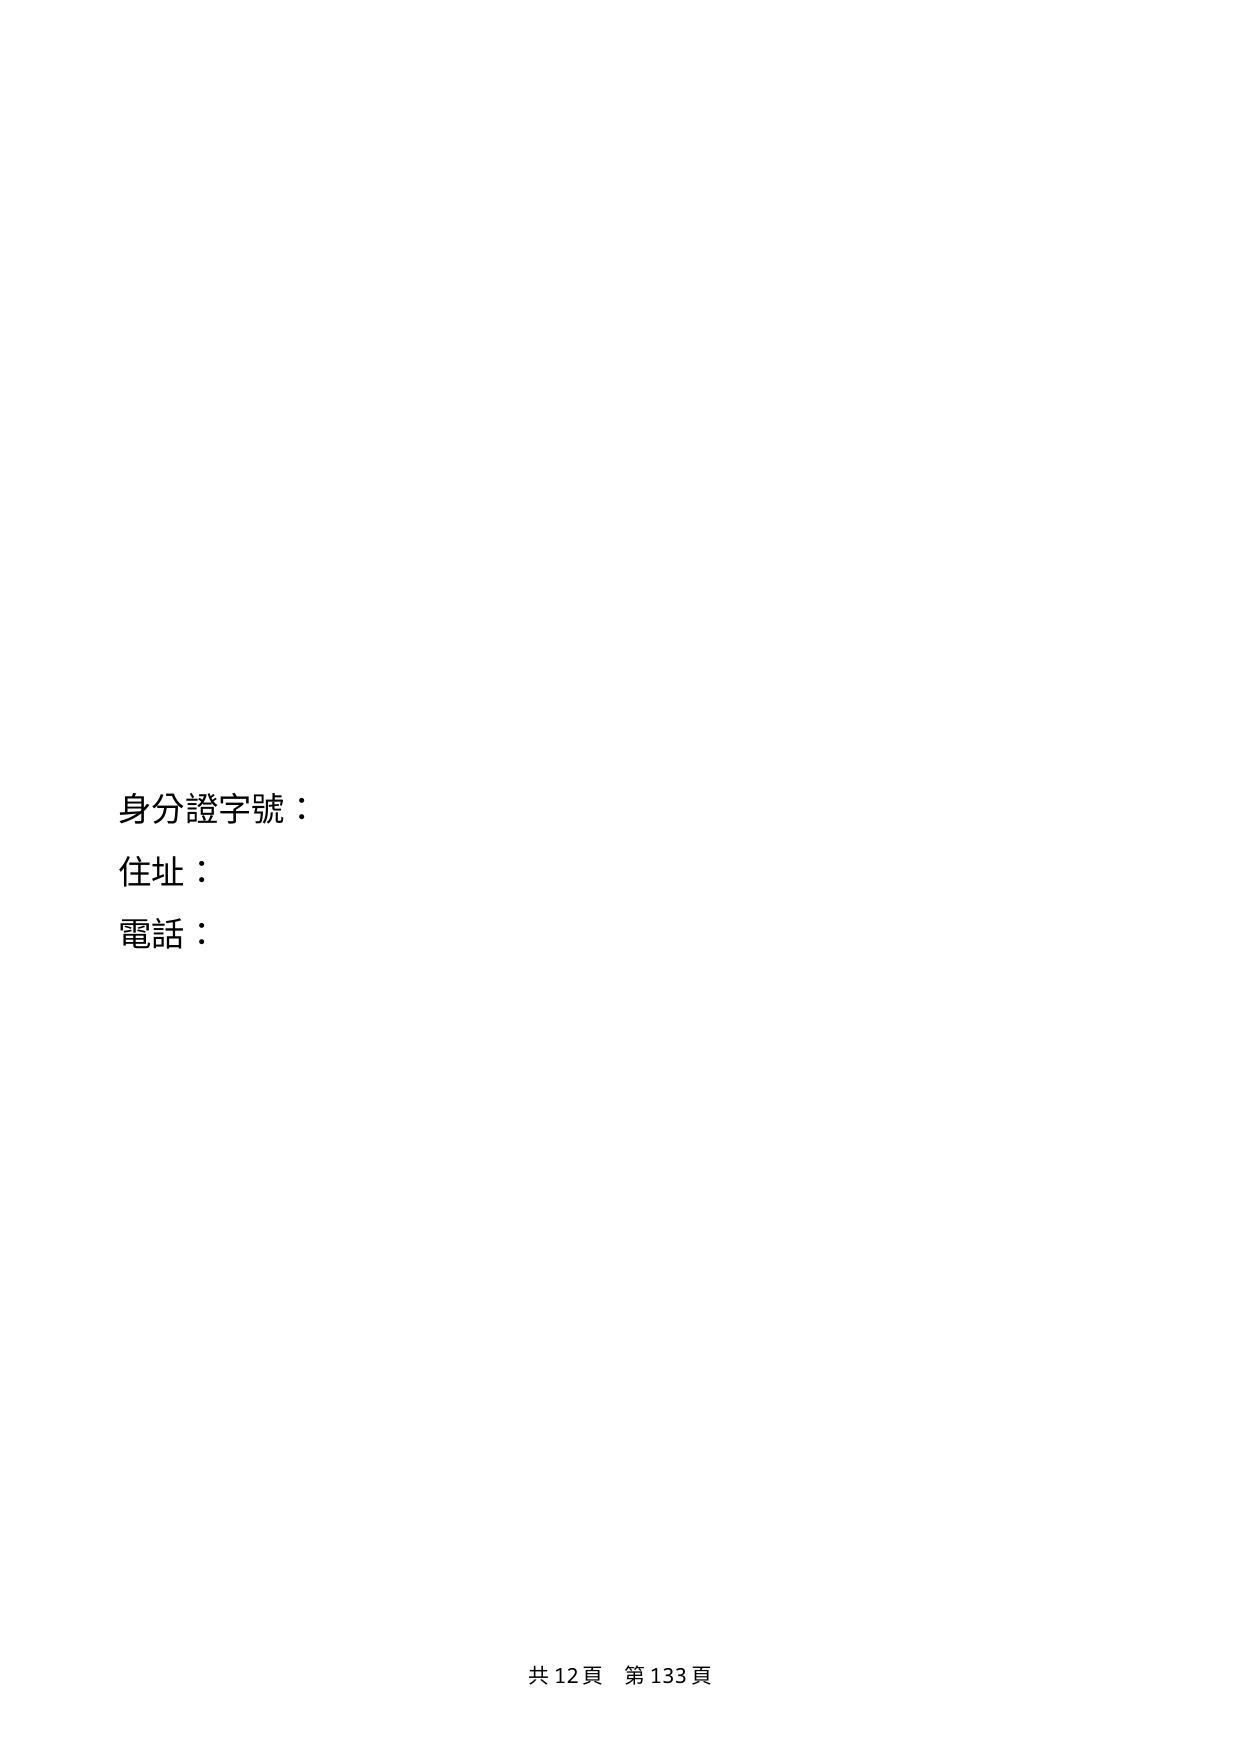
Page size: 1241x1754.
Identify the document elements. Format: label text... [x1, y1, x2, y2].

text 住址： [118, 828, 1122, 891]
text 身分證字號： [118, 766, 1122, 828]
text 電話： [118, 891, 1122, 953]
